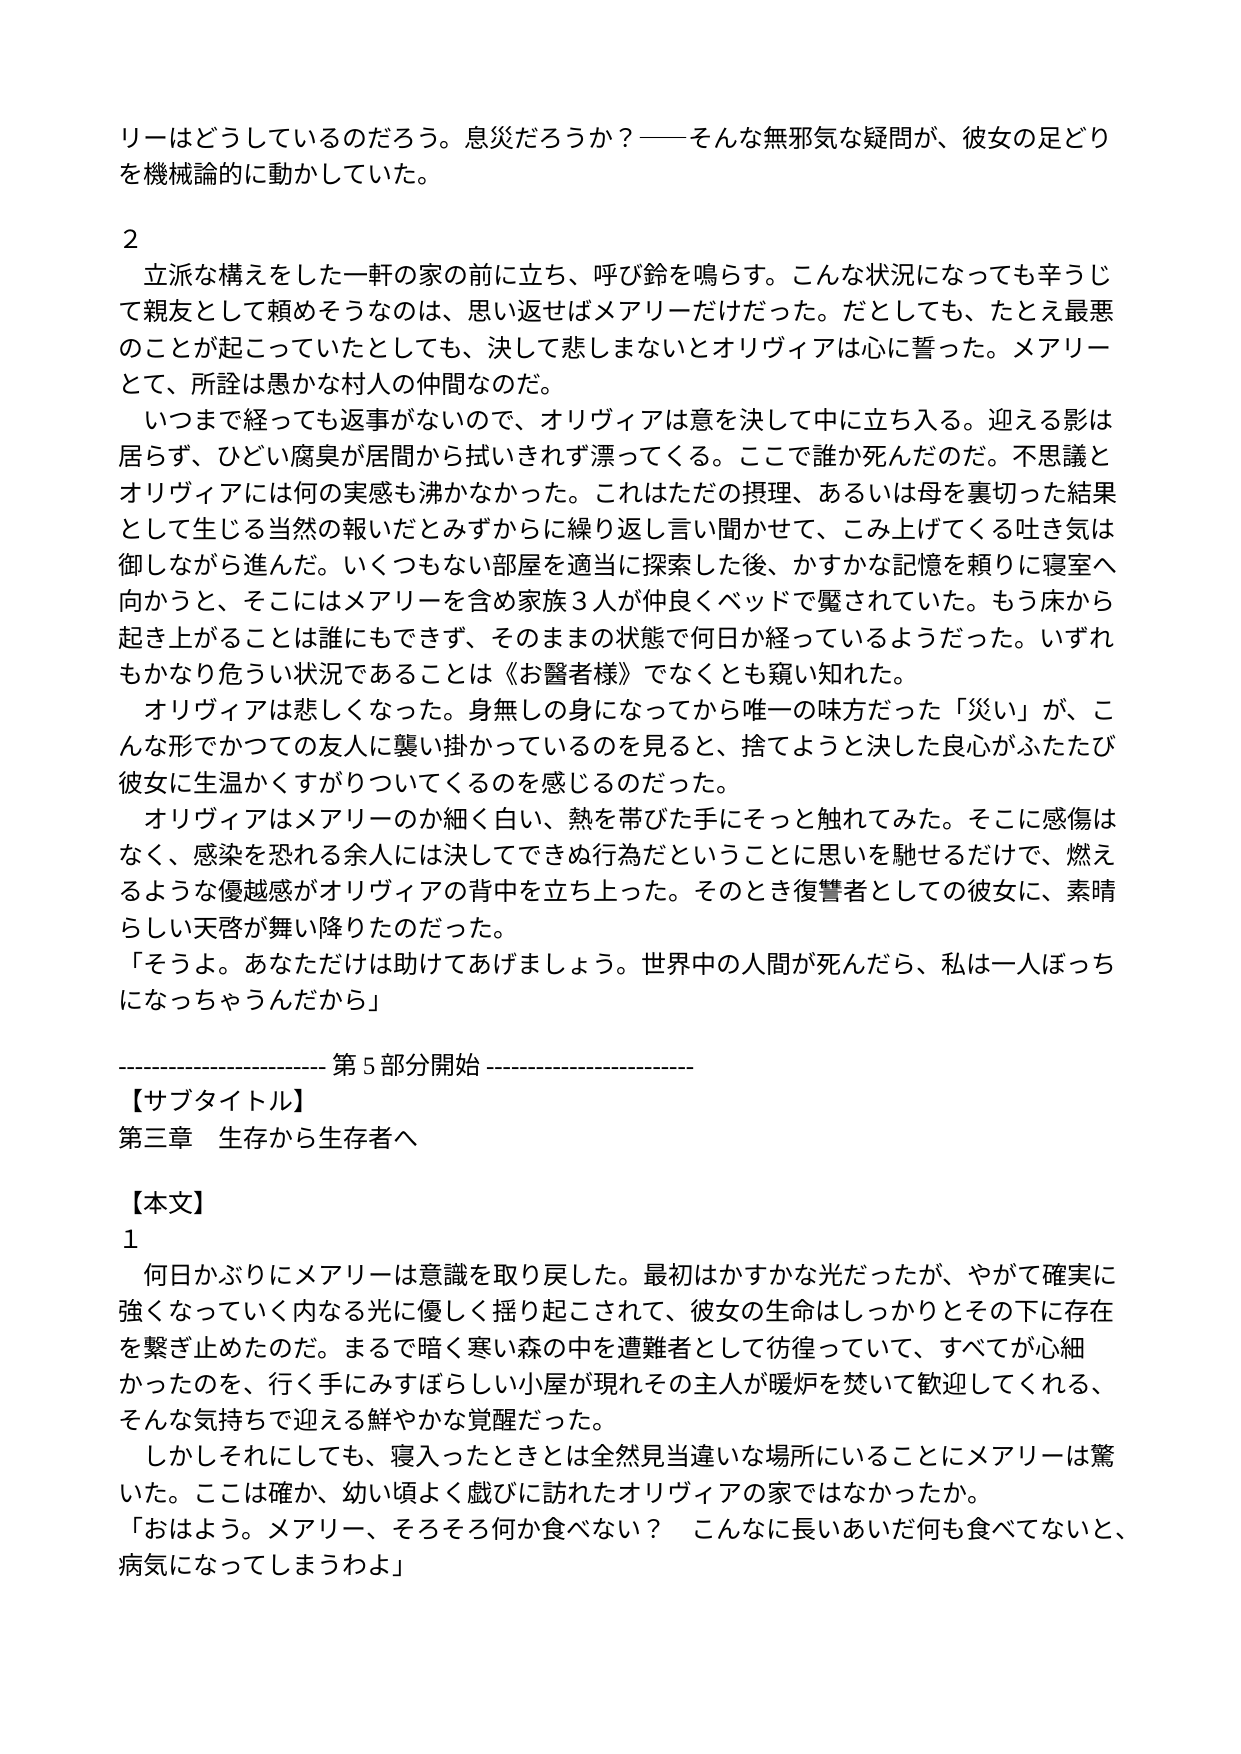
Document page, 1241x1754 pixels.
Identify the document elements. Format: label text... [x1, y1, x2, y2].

text 第三章 生存から生存者へ [118, 1118, 1122, 1154]
text １ [118, 1219, 1122, 1256]
text 【サブタイトル】 [118, 1082, 1122, 1118]
text オリヴィアは悲しくなった。身無しの身になってから唯一の味方だった「災い」が、こんな形でかつての友人に襲い掛かっているのを見ると、捨てようと決した良心がふたたび彼女に生温かくすがりついてくるのを感じるのだった。 [118, 691, 1122, 799]
text しかしそれにしても、寝入ったときとは全然見当違いな場所にいることにメアリーは驚いた。ここは確か、幼い頃よく戯びに訪れたオリヴィアの家ではなかったか。 [118, 1437, 1122, 1509]
text 「おはよう。メアリー、そろそろ何か食べない？ こんなに長いあいだ何も食べてないと、病気になってしまうわよ」 [118, 1509, 1122, 1582]
text ------------------------- 第5部分開始 ------------------------- [118, 1046, 1122, 1082]
text リーはどうしているのだろう。息災だろうか？――そんな無邪気な疑問が、彼女の足どりを機械論的に動かしていた。 [118, 118, 1122, 191]
text 立派な構えをした一軒の家の前に立ち、呼び鈴を鳴らす。こんな状況になっても辛うじて親友として頼めそうなのは、思い返せばメアリーだけだった。だとしても、たとえ最悪のことが起こっていたとしても、決して悲しまないとオリヴィアは心に誓った。メアリーとて、所詮は愚かな村人の仲間なのだ。 [118, 256, 1122, 401]
text オリヴィアはメアリーのか細く白い、熱を帯びた手にそっと触れてみた。そこに感傷はなく、感染を恐れる余人には決してできぬ行為だということに思いを馳せるだけで、燃えるような優越感がオリヴィアの背中を立ち上った。そのとき復讐者としての彼女に、素晴らしい天啓が舞い降りたのだった。 [118, 799, 1122, 944]
text ２ [118, 219, 1122, 256]
text 【本文】 [118, 1183, 1122, 1219]
text 「そうよ。あなただけは助けてあげましょう。世界中の人間が死んだら、私は一人ぼっちになっちゃうんだから」 [118, 944, 1122, 1017]
text いつまで経っても返事がないので、オリヴィアは意を決して中に立ち入る。迎える影は居らず、ひどい腐臭が居間から拭いきれず漂ってくる。ここで誰か死んだのだ。不思議とオリヴィアには何の実感も沸かなかった。これはただの摂理、あるいは母を裏切った結果として生じる当然の報いだとみずからに繰り返し言い聞かせて、こみ上げてくる吐き気は御しながら進んだ。いくつもない部屋を適当に探索した後、かすかな記憶を頼りに寝室へ向かうと、そこにはメアリーを含め家族３人が仲良くベッドで魘されていた。もう床から起き上がることは誰にもできず、そのままの状態で何日か経っているようだった。いずれもかなり危うい状況であることは《お醫者様》でなくとも窺い知れた。 [118, 401, 1122, 691]
text 何日かぶりにメアリーは意識を取り戻した。最初はかすかな光だったが、やがて確実に強くなっていく内なる光に優しく揺り起こされて、彼女の生命はしっかりとその下に存在を繋ぎ止めたのだ。まるで暗く寒い森の中を遭難者として彷徨っていて、すべてが心細かったのを、行く手にみすぼらしい小屋が現れその主人が暖炉を焚いて歓迎してくれる、そんな気持ちで迎える鮮やかな覚醒だった。 [118, 1256, 1122, 1437]
